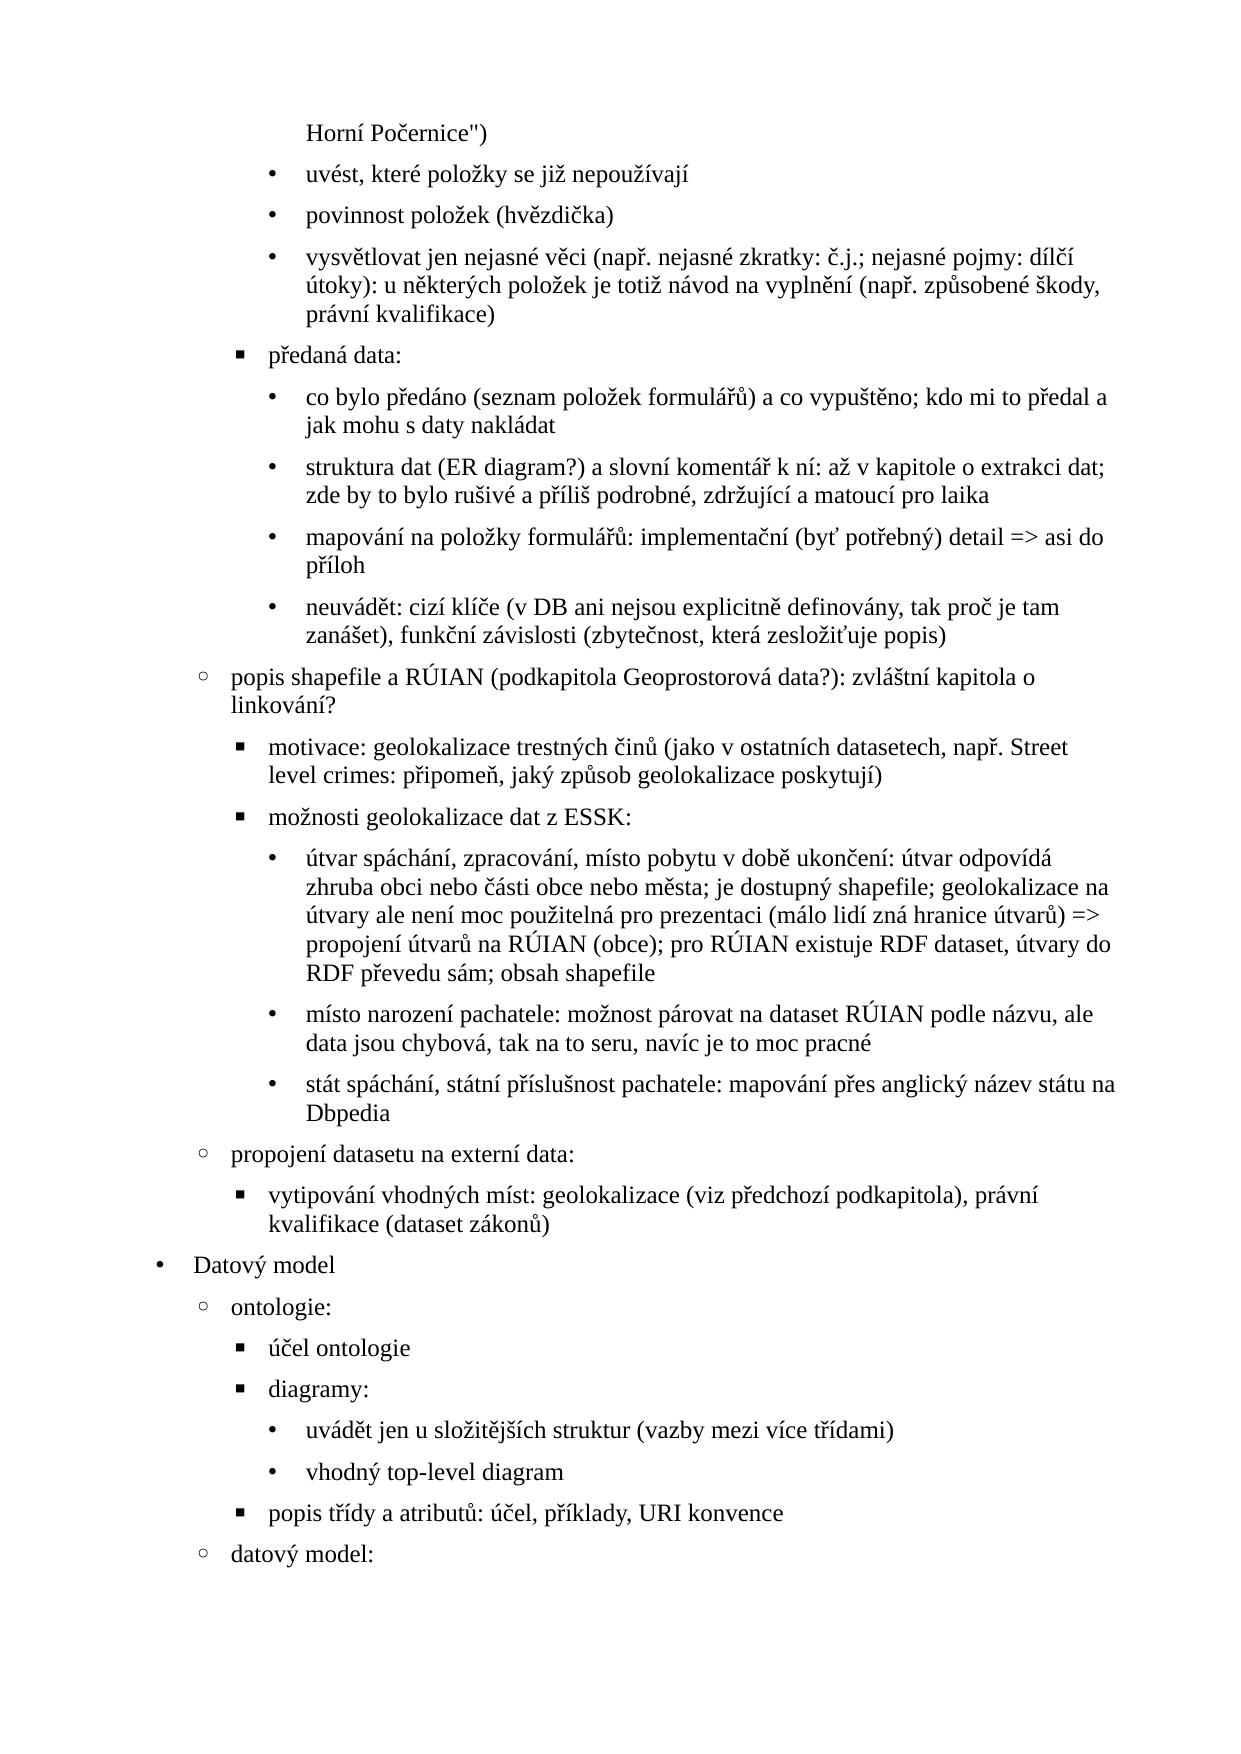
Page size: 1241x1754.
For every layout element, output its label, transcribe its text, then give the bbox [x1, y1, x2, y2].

list diagramy: [231, 1374, 1122, 1403]
list účel ontologie [231, 1333, 1122, 1362]
list motivace: geolokalizace trestných činů (jako v ostatních datasetech, např. Street level crimes: připomeň, jaký způsob geolokalizace poskytují) [231, 732, 1122, 789]
list stát spáchání, státní příslušnost pachatele: mapování přes anglický název státu na Dbpedia [268, 1069, 1122, 1127]
list povinnost položek (hvězdička) [268, 201, 1122, 229]
list možnosti geolokalizace dat z ESSK: [231, 802, 1122, 831]
list popis shapefile a RÚIAN (podkapitola Geoprostorová data?): zvláštní kapitola o linkování? [193, 662, 1122, 719]
list mapování na položky formulářů: implementační (byť potřebný) detail => asi do příloh [268, 522, 1122, 579]
list propojení datasetu na externí data: [193, 1139, 1122, 1168]
list struktura dat (ER diagram?) a slovní komentář k ní: až v kapitole o extrakci dat; zde by to bylo rušivé a příliš podrobné, zdržující a matoucí pro laika [268, 452, 1122, 509]
list útvar spáchání, zpracování, místo pobytu v době ukončení: útvar odpovídá zhruba obci nebo části obce nebo města; je dostupný shapefile; geolokalizace na útvary ale není moc použitelná pro prezentaci (málo lidí zná hranice útvarů) => propojení útvarů na RÚIAN (obce); pro RÚIAN existuje RDF dataset, útvary do RDF převedu sám; obsah shapefile [268, 843, 1122, 987]
list co bylo předáno (seznam položek formulářů) a co vypuštěno; kdo mi to předal a jak mohu s daty nakládat [268, 382, 1122, 439]
list ontologie: [193, 1292, 1122, 1321]
list datový model: [193, 1539, 1122, 1568]
list předaná data: [231, 341, 1122, 369]
list vytipování vhodných míst: geolokalizace (viz předchozí podkapitola), právní kvalifikace (dataset zákonů) [231, 1181, 1122, 1238]
list místo narození pachatele: možnost párovat na dataset RÚIAN podle názvu, ale data jsou chybová, tak na to seru, navíc je to moc pracné [268, 999, 1122, 1057]
list uvádět jen u složitějších struktur (vazby mezi více třídami) [268, 1416, 1122, 1444]
list Horní Počernice") [268, 118, 1122, 147]
list popis třídy a atributů: účel, příklady, URI konvence [231, 1498, 1122, 1527]
list vhodný top-level diagram [268, 1457, 1122, 1486]
list uvést, které položky se již nepoužívají [268, 159, 1122, 188]
list vysvětlovat jen nejasné věci (např. nejasné zkratky: č.j.; nejasné pojmy: dílčí útoky): u některých položek je totiž návod na vyplnění (např. způsobené škody, právní kvalifikace) [268, 242, 1122, 328]
list Datový model [156, 1251, 1122, 1279]
list neuvádět: cizí klíče (v DB ani nejsou explicitně definovány, tak proč je tam zanášet), funkční závislosti (zbytečnost, která zesložiťuje popis) [268, 592, 1122, 649]
